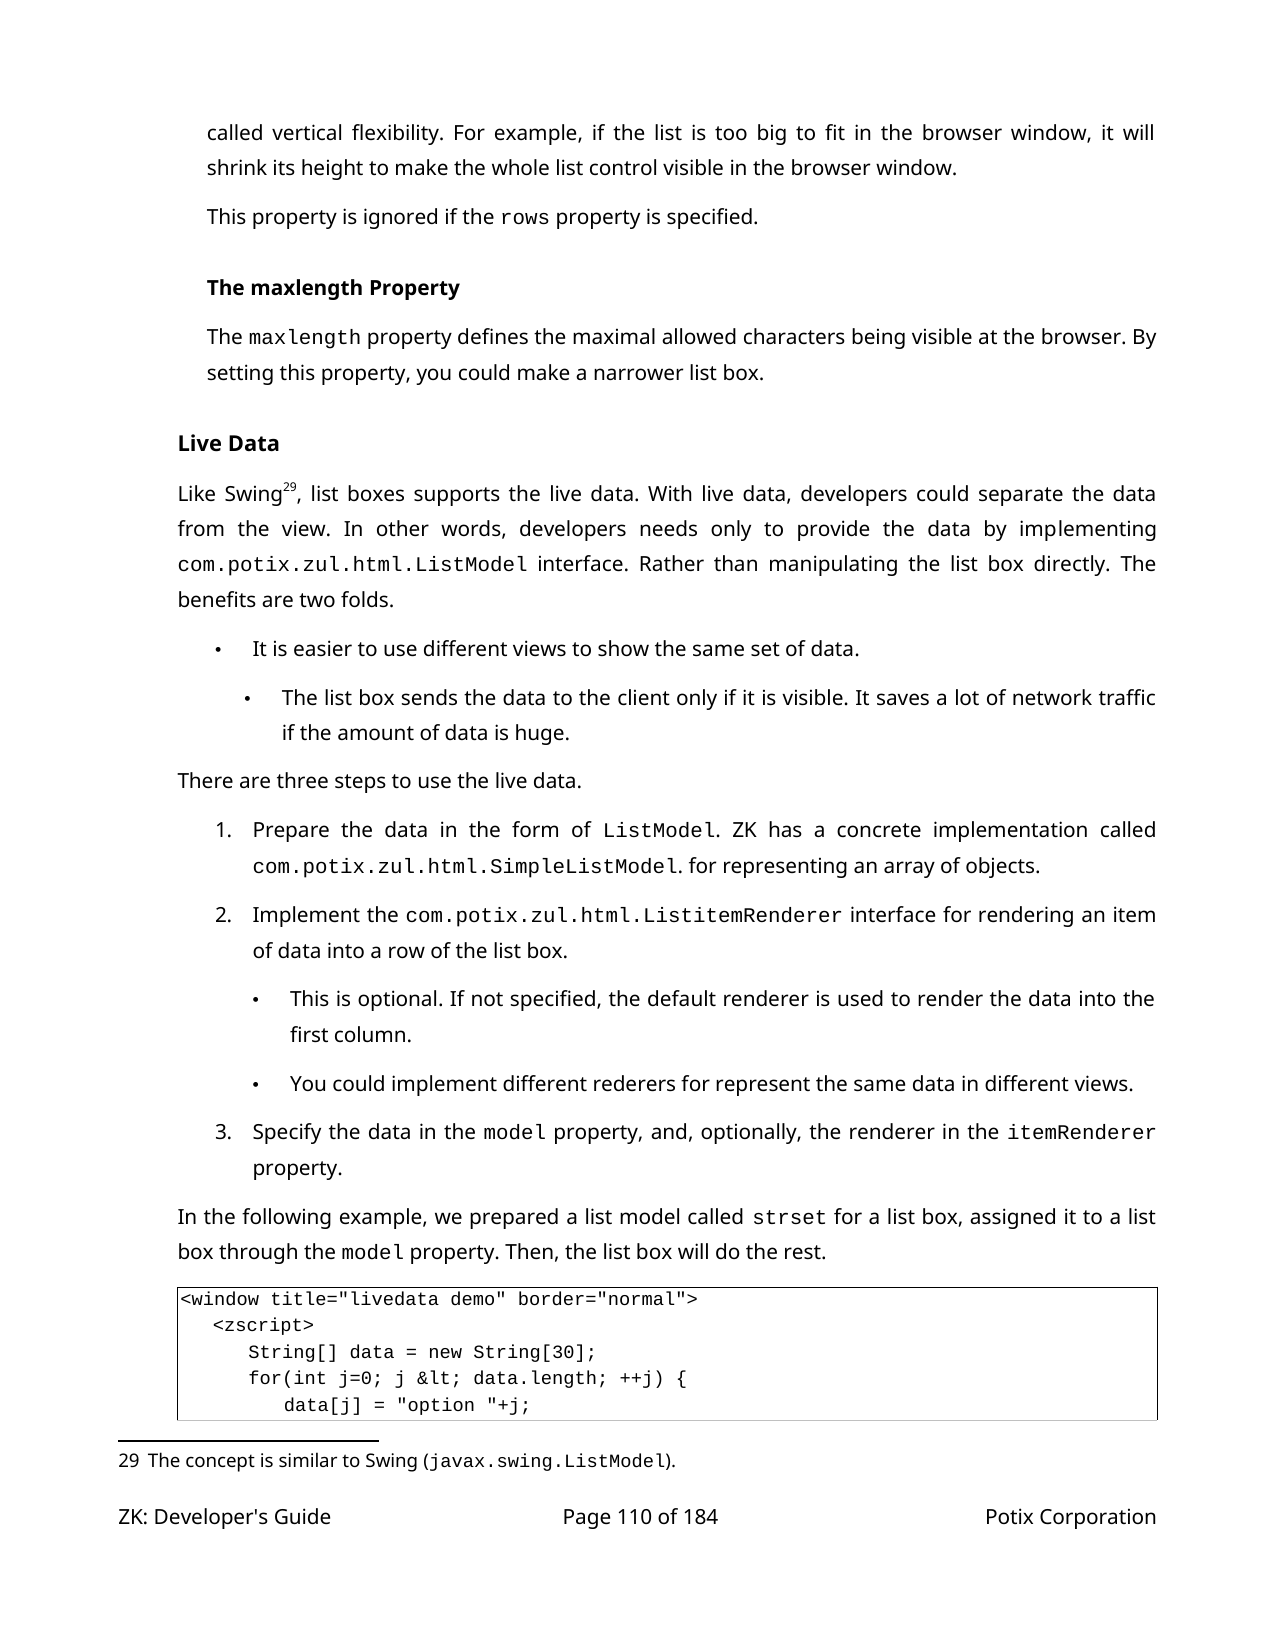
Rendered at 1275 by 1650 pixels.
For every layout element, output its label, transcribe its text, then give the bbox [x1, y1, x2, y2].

list Implement the com.potix.zul.html.ListitemRenderer interface for rendering an item of data into a row of the list box. [215, 900, 1157, 964]
list Prepare the data in the form of ListModel. ZK has a concrete implementation called com.potix.zul.html.SimpleListModel. for representing an array of objects. [215, 816, 1157, 879]
list This is optional. If not specified, the default renderer is used to render the data into the first column. [252, 984, 1157, 1048]
text The concept is similar to Swing (javax.swing.ListModel). [118, 1447, 1157, 1473]
list Specify the data in the model property, and, optionally, the renderer in the itemRenderer property. [215, 1117, 1157, 1181]
list It is easier to use different views to show the same set of data. [215, 634, 1157, 662]
list You could implement different rederers for represent the same data in different views. [252, 1069, 1157, 1097]
text This property is ignored if the rows property is specified. [207, 202, 1157, 231]
text There are three steps to use the live data. [177, 767, 1157, 795]
subtitle The maxlength Property [207, 273, 1157, 301]
text In the following example, we prepared a list model called strset for a list box, assigned it to a list box through the model property. Then, the list box will do the rest. [177, 1202, 1157, 1266]
list The list box sends the data to the client only if it is visible. It saves a lot of network traffic if the amount of data is huge. [244, 683, 1157, 746]
text called vertical flexibility. For example, if the list is too big to fit in the browser window, it will shrink its height to make the whole list control visible in the browser window. [207, 118, 1157, 182]
subtitle Live Data [177, 428, 1157, 458]
text The maxlength property defines the maximal allowed characters being visible at the browser. By setting this property, you could make a narrower list box. [207, 322, 1157, 386]
text Like Swing, list boxes supports the live data. With live data, developers could separate the data from the view. In other words, developers needs only to provide the data by implementing com.potix.zul.html.ListModel interface. Rather than manipulating the list box directly. The benefits are two folds. [177, 479, 1157, 613]
text <window title="livedata demo" border="normal"> <zscript> String[] data = new String[30]; for(int j=0; j &lt; data.length; ++j) { data[j] = "option "+j; [178, 1288, 1157, 1420]
